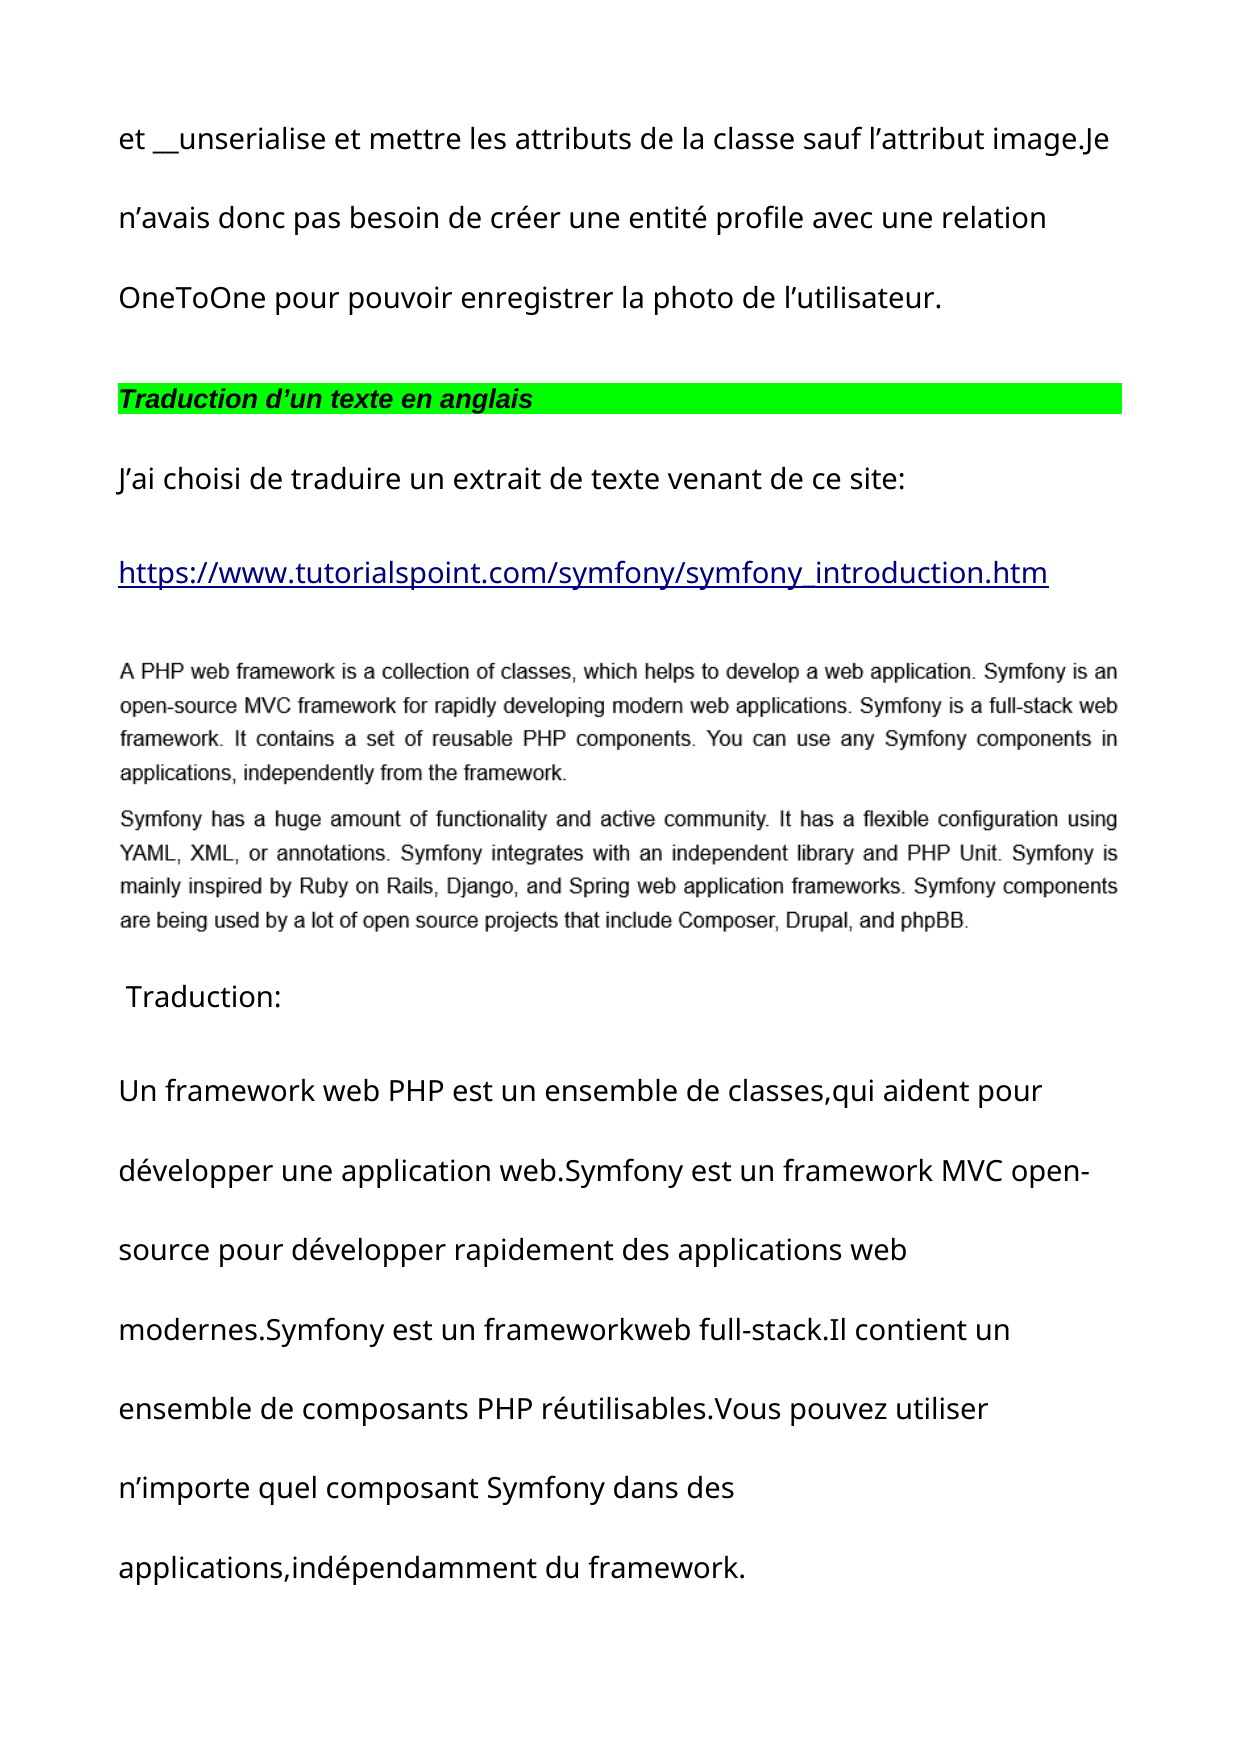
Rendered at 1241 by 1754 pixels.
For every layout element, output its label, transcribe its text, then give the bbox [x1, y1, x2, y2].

text Un framework web PHP est un ensemble de classes,qui aident pour développer une application web.Symfony est un framework MVC open-source pour développer rapidement des applications web modernes.Symfony est un frameworkweb full-stack.Il contient un ensemble de composants PHP réutilisables.Vous pouvez utiliser n’importe quel composant Symfony dans des applications,indépendamment du framework. [118, 1071, 1122, 1587]
picture [118, 646, 1123, 937]
text Traduction: [118, 937, 1122, 1016]
text et __unserialise et mettre les attributs de la classe sauf l’attribut image.Je n’avais donc pas besoin de créer une entité profile avec une relation OneToOne pour pouvoir enregistrer la photo de l’utilisateur. [118, 118, 1122, 317]
text J’ai choisi de traduire un extrait de texte venant de ce site: [118, 458, 1122, 498]
subtitle Traduction d’un texte en anglais [118, 383, 1122, 414]
text https://www.tutorialspoint.com/symfony/symfony_introduction.htm [118, 552, 1122, 592]
